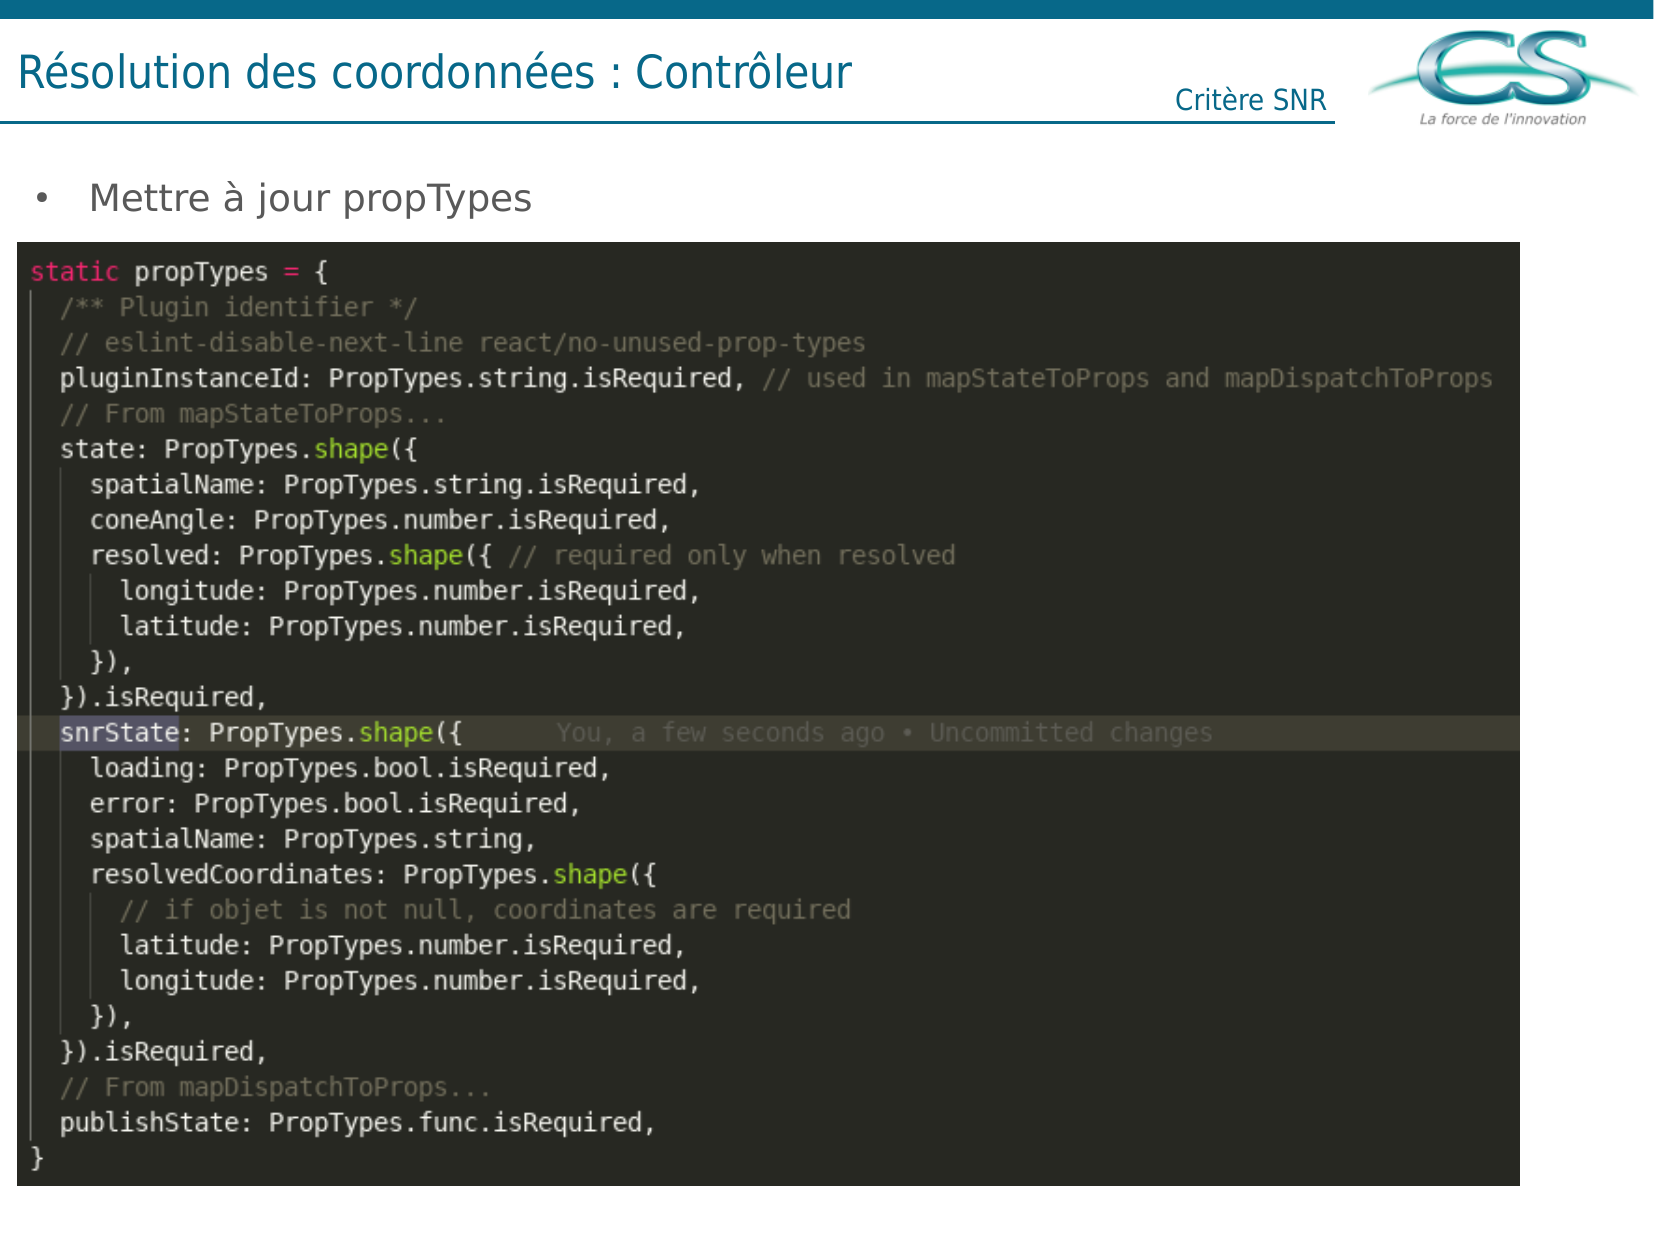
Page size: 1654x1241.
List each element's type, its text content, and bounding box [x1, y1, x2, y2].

title Résolution des coordonnées : Contrôleur [17, 46, 1368, 106]
text_box Critère SNR [1163, 71, 1347, 142]
list Mettre à jour propTypes [17, 177, 1630, 1217]
picture [17, 242, 1520, 1186]
picture [1368, 28, 1642, 128]
